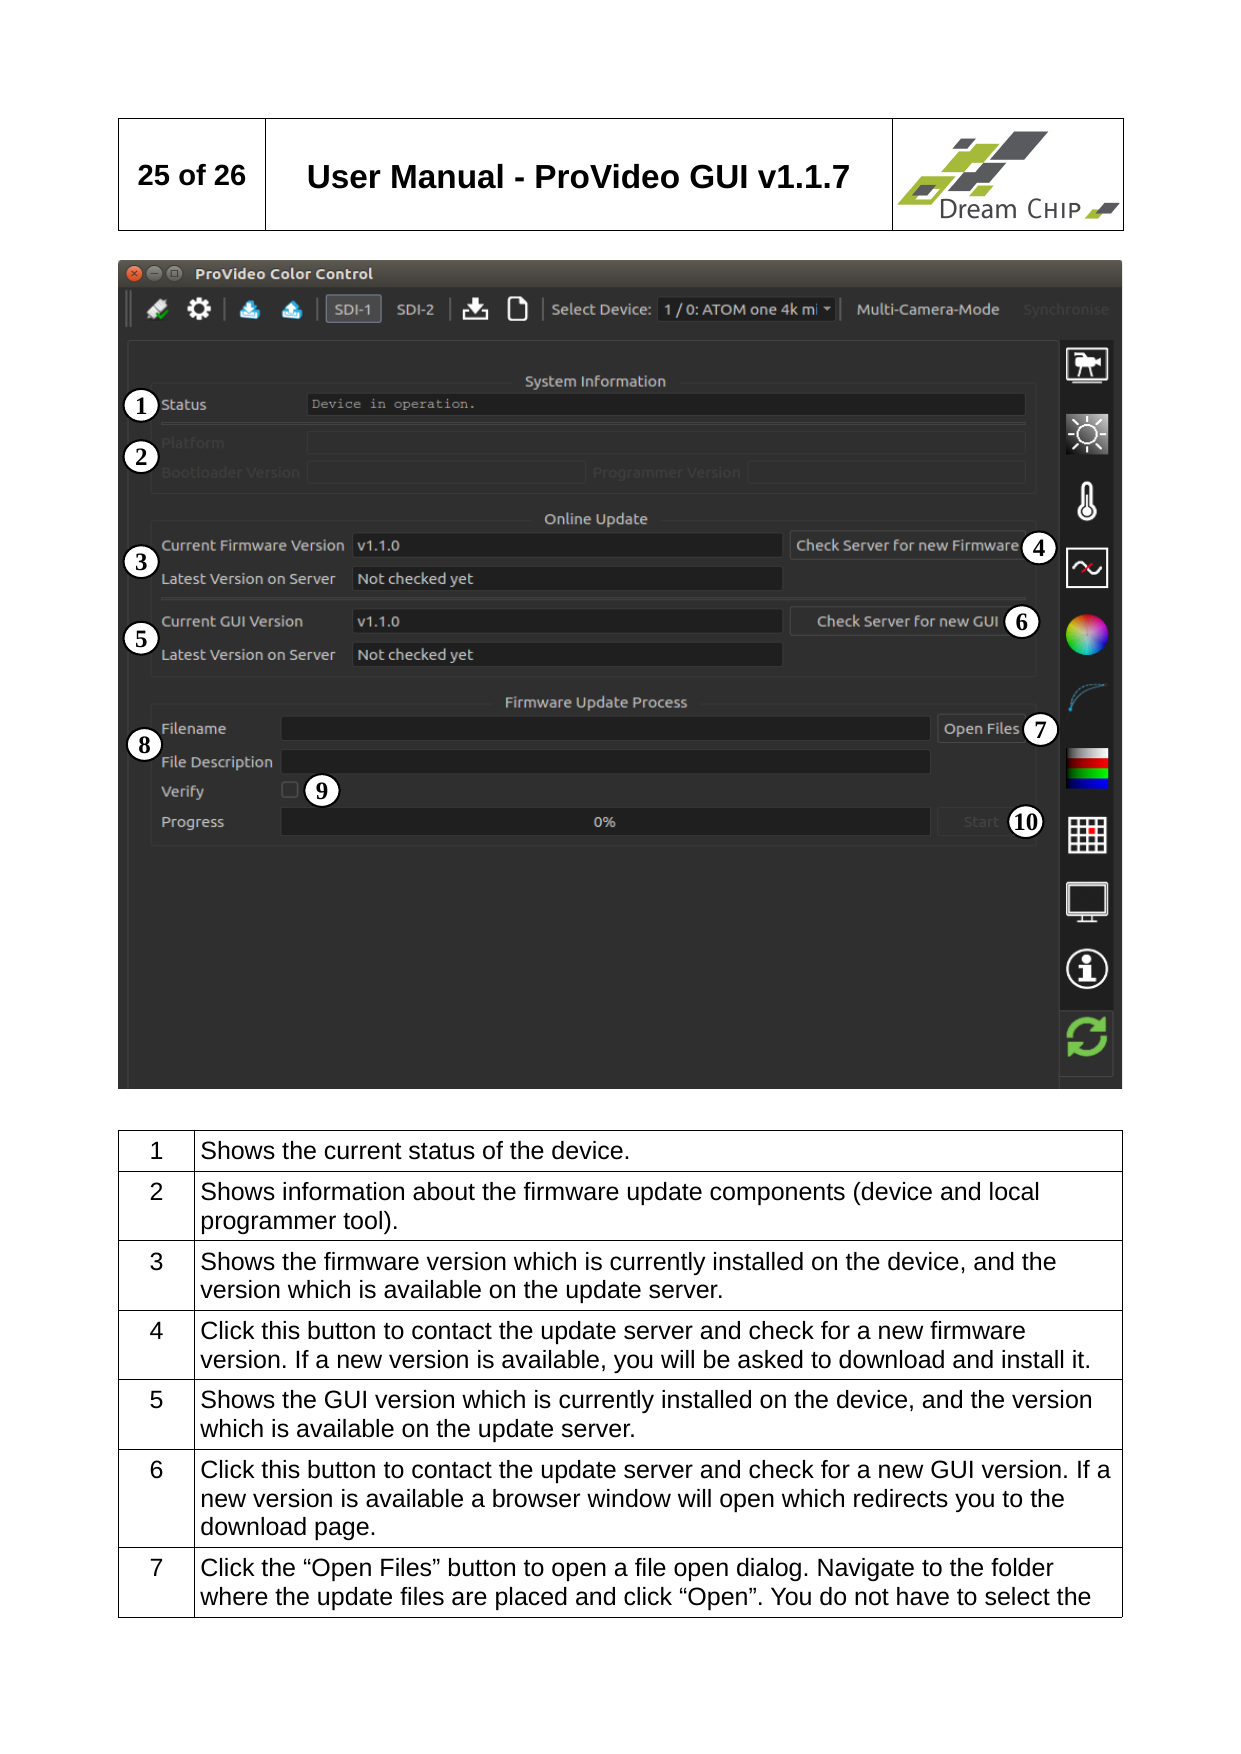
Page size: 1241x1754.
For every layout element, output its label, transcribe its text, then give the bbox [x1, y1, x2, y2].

table_header 1 [119, 1131, 194, 1171]
table_cell 5 [119, 1380, 194, 1449]
table_cell Shows information about the firmware update components (device and local programmer tool). [195, 1172, 1122, 1240]
picture [897, 130, 1120, 220]
picture [118, 260, 1123, 1089]
table_cell Click the “Open Files” button to open a file open dialog. Navigate to the folder where the update files are placed and click “Open”. You do not have to select the [195, 1548, 1122, 1616]
table_cell Click this button to contact the update server and check for a new firmware version. If a new version is available, you will be asked to download and install it. [195, 1311, 1122, 1379]
table_cell Shows the GUI version which is currently installed on the device, and the version which is available on the update server. [195, 1380, 1122, 1449]
table_cell 3 [119, 1241, 194, 1310]
table_cell Click this button to contact the update server and check for a new GUI version. If a new version is available a browser window will open which redirects you to the download page. [195, 1450, 1122, 1547]
table_cell 6 [119, 1450, 194, 1547]
table_cell 2 [119, 1172, 194, 1240]
table_cell Shows the firmware version which is currently installed on the device, and the version which is available on the update server. [195, 1241, 1122, 1310]
table_cell 4 [119, 1311, 194, 1379]
table_header Shows the current status of the device. [195, 1131, 1122, 1171]
table_cell 7 [119, 1548, 194, 1616]
